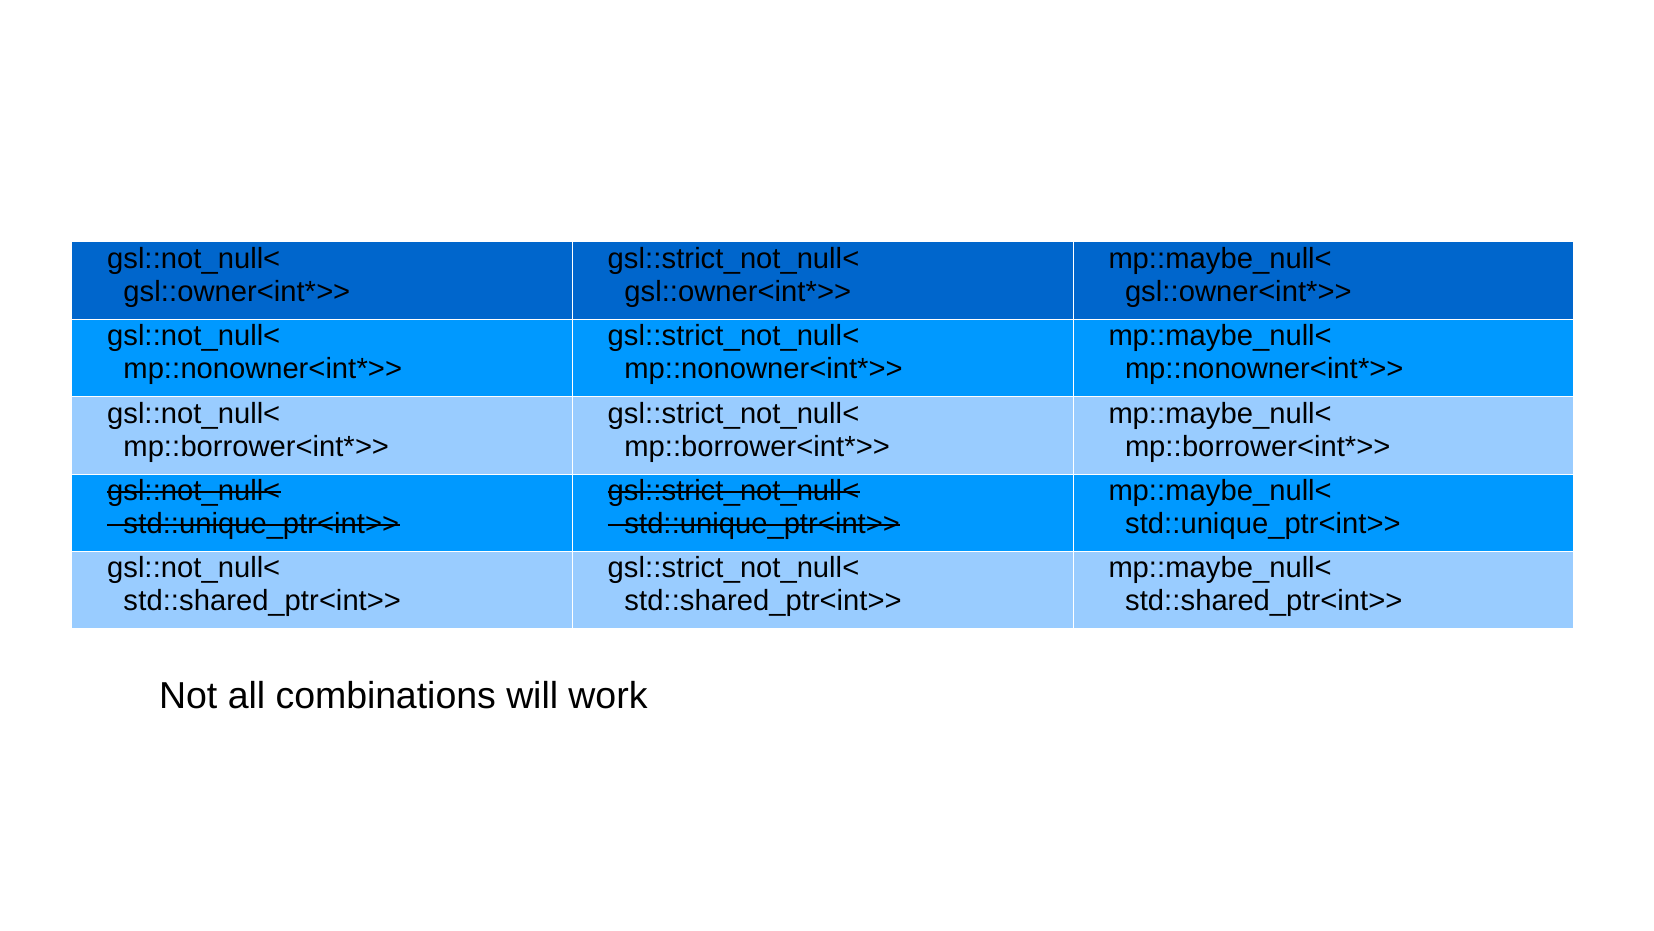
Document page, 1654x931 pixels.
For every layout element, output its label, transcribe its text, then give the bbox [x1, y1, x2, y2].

table_cell gsl::not_null< mp::nonowner<int*>> [72, 320, 572, 396]
table_cell gsl::strict_not_null< mp::nonowner<int*>> [573, 320, 1073, 396]
table_cell gsl::strict_not_null< std::unique_ptr<int>> [573, 475, 1073, 551]
table_cell gsl::not_null< mp::borrower<int*>> [72, 397, 572, 474]
table_cell gsl::not_null< std::unique_ptr<int>> [72, 475, 572, 551]
table_cell mp::maybe_null< std::unique_ptr<int>> [1074, 475, 1573, 551]
text_box Not all combinations will work [144, 666, 1185, 895]
table_header mp::maybe_null< gsl::owner<int*>> [1074, 242, 1573, 319]
table_cell mp::maybe_null< mp::borrower<int*>> [1074, 397, 1573, 474]
table_header gsl::not_null< gsl::owner<int*>> [72, 242, 572, 319]
table_header gsl::strict_not_null< gsl::owner<int*>> [573, 242, 1073, 319]
table_cell mp::maybe_null< mp::nonowner<int*>> [1074, 320, 1573, 396]
table_cell gsl::strict_not_null< mp::borrower<int*>> [573, 397, 1073, 474]
table_cell mp::maybe_null< std::shared_ptr<int>> [1074, 552, 1573, 628]
table_cell gsl::not_null< std::shared_ptr<int>> [72, 552, 572, 628]
table_cell gsl::strict_not_null< std::shared_ptr<int>> [573, 552, 1073, 628]
